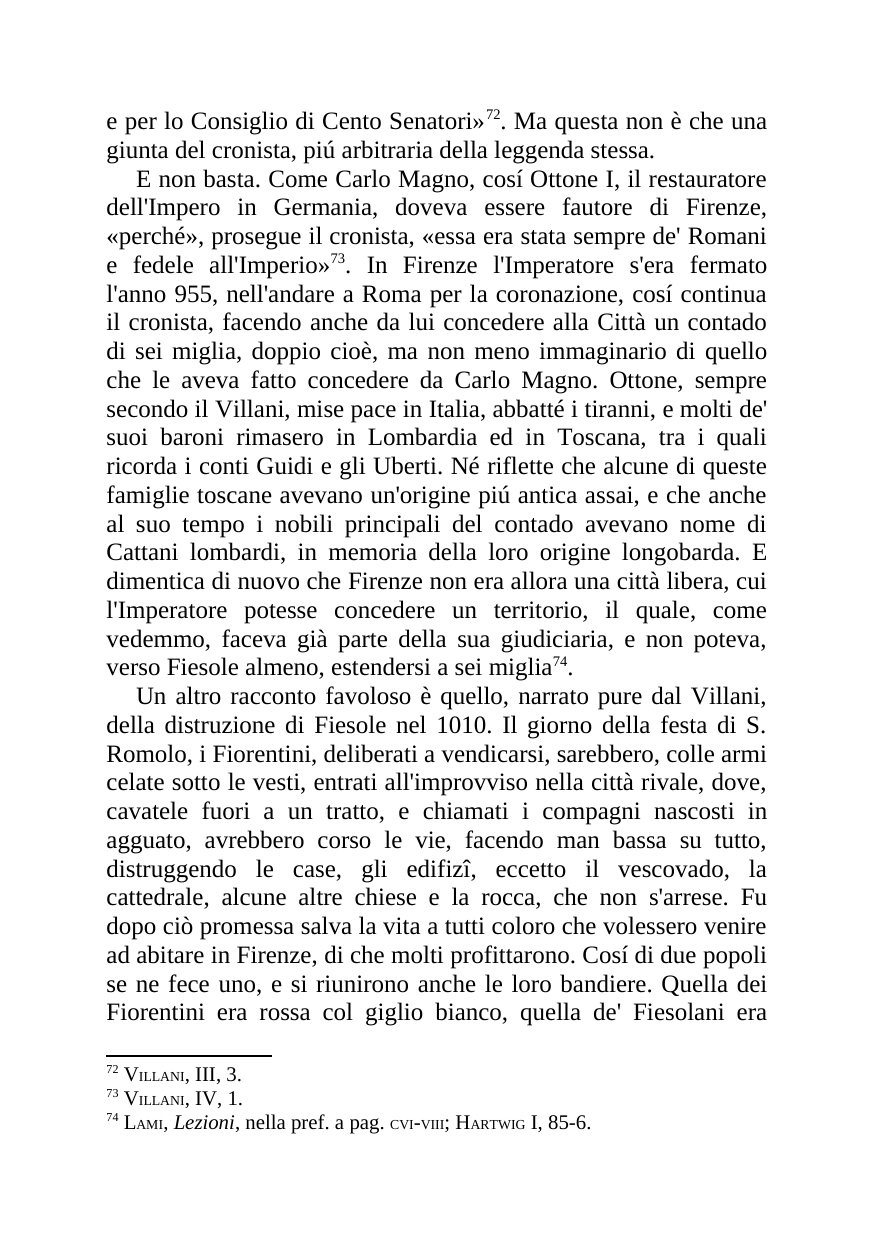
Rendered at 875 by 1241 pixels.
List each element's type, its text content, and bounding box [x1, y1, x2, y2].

text e per lo Consiglio di Cento Senatori». Ma questa non è che una giunta del cronista, piú arbitraria della leggenda stessa. [106, 106, 768, 164]
text Lami, Lezioni, nella pref. a pag. cvi-viii; Hartwig I, 85-6. [106, 1110, 768, 1134]
text Villani, IV, 1. [106, 1086, 768, 1110]
text Villani, III, 3. [106, 1062, 768, 1086]
text Un altro racconto favoloso è quello, narrato pure dal Villani, della distruzione di Fiesole nel 1010. Il giorno della festa di S. Romolo, i Fiorentini, deliberati a vendicarsi, sarebbero, colle armi celate sotto le vesti, entrati all'improvviso nella città rivale, dove, cavatele fuori a un tratto, e chiamati i compagni nascosti in agguato, avrebbero corso le vie, facendo man bassa su tutto, distruggendo le case, gli edifizî, eccetto il vescovado, la cattedrale, alcune altre chiese e la rocca, che non s'arrese. Fu dopo ciò promessa salva la vita a tutti coloro che volessero venire ad abitare in Firenze, di che molti profittarono. Cosí di due popoli se ne fece uno, e si riunirono anche le loro bandiere. Quella dei Fiorentini era rossa col giglio bianco, quella de' Fiesolani era [106, 681, 768, 1026]
text E non basta. Come Carlo Magno, cosí Ottone I, il restauratore dell'Impero in Germania, doveva essere fautore di Firenze, «perché», prosegue il cronista, «essa era stata sempre de' Romani e fedele all'Imperio». In Firenze l'Imperatore s'era fermato l'anno 955, nell'andare a Roma per la coronazione, cosí continua il cronista, facendo anche da lui concedere alla Città un contado di sei miglia, doppio cioè, ma non meno immaginario di quello che le aveva fatto concedere da Carlo Magno. Ottone, sempre secondo il Villani, mise pace in Italia, abbatté i tiranni, e molti de' suoi baroni rimasero in Lombardia ed in Toscana, tra i quali ricorda i conti Guidi e gli Uberti. Né riflette che alcune di queste famiglie toscane avevano un'origine piú antica assai, e che anche al suo tempo i nobili principali del contado avevano nome di Cattani lombardi, in memoria della loro origine longobarda. E dimentica di nuovo che Firenze non era allora una città libera, cui l'Imperatore potesse concedere un territorio, il quale, come vedemmo, faceva già parte della sua giudiciaria, e non poteva, verso Fiesole almeno, estendersi a sei miglia. [106, 164, 768, 681]
